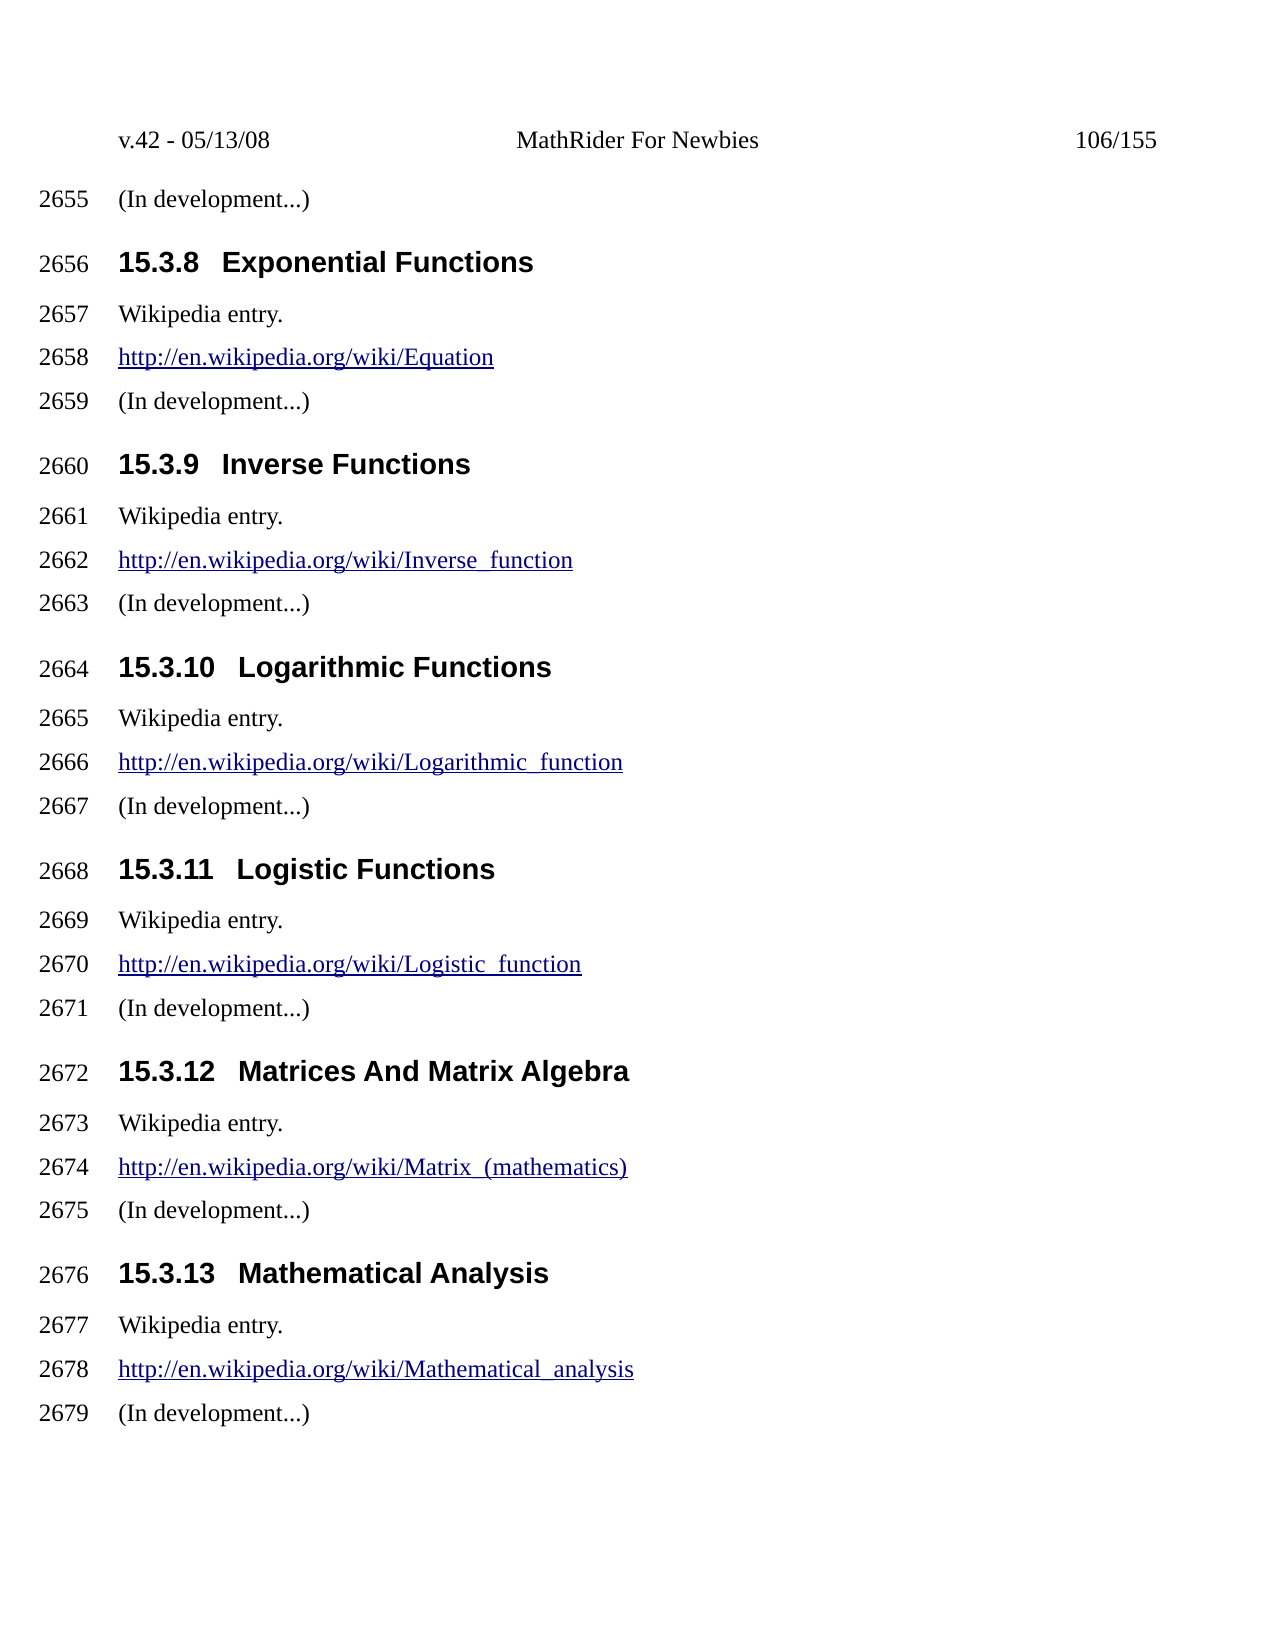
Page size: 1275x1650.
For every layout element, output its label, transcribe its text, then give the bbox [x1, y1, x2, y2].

text http://en.wikipedia.org/wiki/Logistic_function [118, 949, 1157, 978]
text (In development...) [118, 184, 1157, 213]
text (In development...) [118, 1398, 1157, 1426]
text http://en.wikipedia.org/wiki/Inverse_function [118, 545, 1157, 573]
text Wikipedia entry. [118, 1310, 1157, 1339]
text Wikipedia entry. [118, 299, 1157, 327]
text http://en.wikipedia.org/wiki/Matrix_(mathematics) [118, 1152, 1157, 1180]
subtitle Mathematical Analysis [118, 1257, 1157, 1290]
subtitle Matrices And Matrix Algebra [118, 1054, 1157, 1088]
text Wikipedia entry. [118, 703, 1157, 732]
text (In development...) [118, 993, 1157, 1022]
text http://en.wikipedia.org/wiki/Equation [118, 342, 1157, 371]
text http://en.wikipedia.org/wiki/Logarithmic_function [118, 747, 1157, 776]
text Wikipedia entry. [118, 501, 1157, 530]
text (In development...) [118, 791, 1157, 819]
subtitle Logistic Functions [118, 852, 1157, 886]
text http://en.wikipedia.org/wiki/Mathematical_analysis [118, 1354, 1157, 1383]
text Wikipedia entry. [118, 1108, 1157, 1137]
text Wikipedia entry. [118, 906, 1157, 934]
text (In development...) [118, 386, 1157, 415]
subtitle Inverse Functions [118, 447, 1157, 481]
subtitle Exponential Functions [118, 245, 1157, 279]
subtitle Logarithmic Functions [118, 650, 1157, 683]
text (In development...) [118, 1195, 1157, 1224]
text (In development...) [118, 588, 1157, 617]
